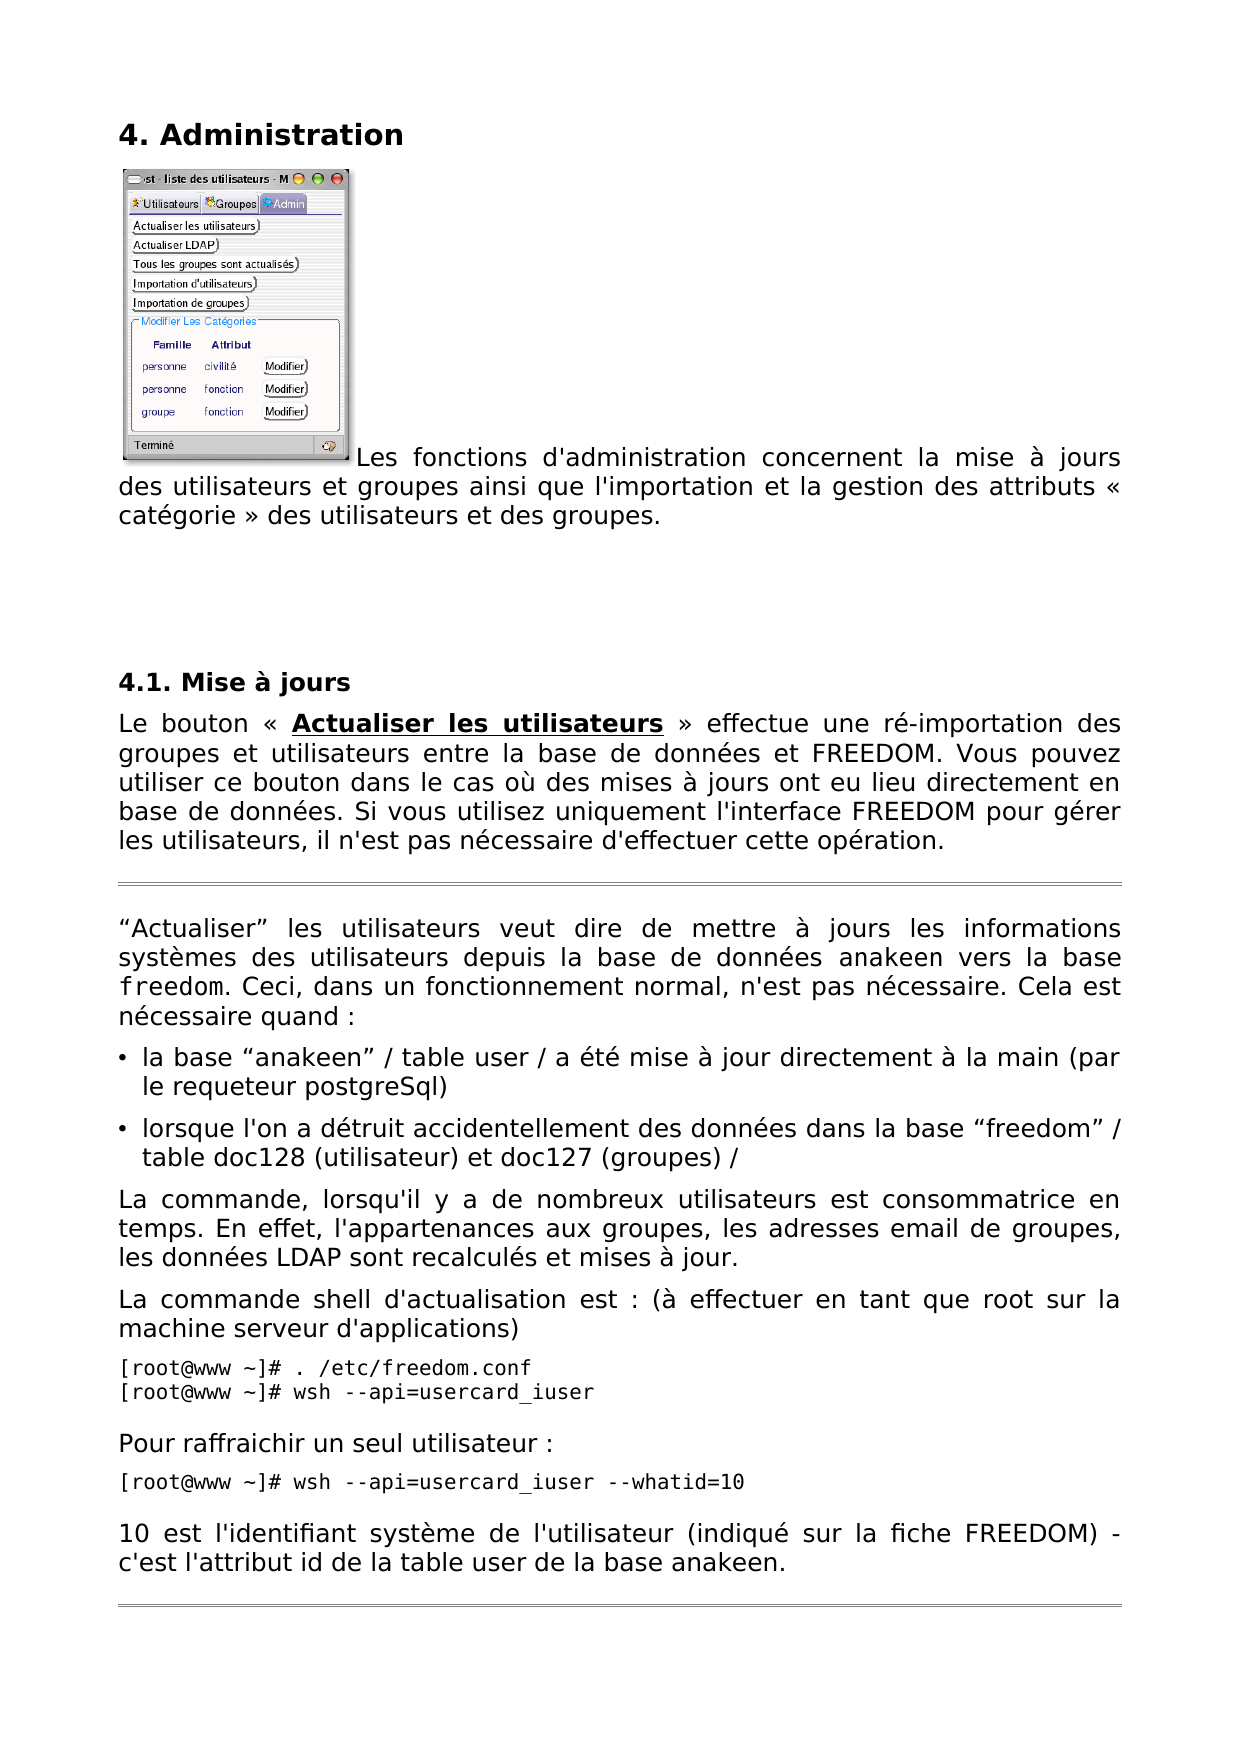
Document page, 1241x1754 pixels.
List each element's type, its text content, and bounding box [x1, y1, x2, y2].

list la base “anakeen” / table user / a été mise à jour directement à la main (par le requeteur postgreSql) [118, 1043, 1122, 1102]
text Le bouton « Actualiser les utilisateurs » effectue une ré-importation des groupes et utilisateurs entre la base de données et FREEDOM. Vous pouvez utiliser ce bouton dans le cas où des mises à jours ont eu lieu directement en base de données. Si vous utilisez uniquement l'interface FREEDOM pour gérer les utilisateurs, il n'est pas nécessaire d'effectuer cette opération. [118, 709, 1122, 855]
subtitle 4.1. Mise à jours [118, 668, 1122, 697]
text [root@www ~]# . /etc/freedom.conf [root@www ~]# wsh --api=usercard_iuser [118, 1356, 1122, 1429]
text “Actualiser” les utilisateurs veut dire de mettre à jours les informations systèmes des utilisateurs depuis la base de données anakeen vers la base freedom. Ceci, dans un fonctionnement normal, n'est pas nécessaire. Cela est nécessaire quand : [118, 914, 1122, 1031]
text Les fonctions d'administration concernent la mise à jours des utilisateurs et groupes ainsi que l'importation et la gestion des attributs « catégorie » des utilisateurs et des groupes. [118, 164, 1122, 530]
subtitle 4. Administration [118, 118, 1122, 152]
text 10 est l'identifiant système de l'utilisateur (indiqué sur la fiche FREEDOM) - c'est l'attribut id de la table user de la base anakeen. [118, 1519, 1122, 1577]
text La commande, lorsqu'il y a de nombreux utilisateurs est consommatrice en temps. En effet, l'appartenances aux groupes, les adresses email de groupes, les données LDAP sont recalculés et mises à jour. [118, 1185, 1122, 1273]
text La commande shell d'actualisation est : (à effectuer en tant que root sur la machine serveur d'applications) [118, 1285, 1122, 1343]
list lorsque l'on a détruit accidentellement des données dans la base “freedom” / table doc128 (utilisateur) et doc127 (groupes) / [118, 1114, 1122, 1173]
text [root@www ~]# wsh --api=usercard_iuser --whatid=10 [118, 1470, 1122, 1519]
text Pour raffraichir un seul utilisateur : [118, 1429, 1122, 1458]
picture [118, 164, 356, 467]
